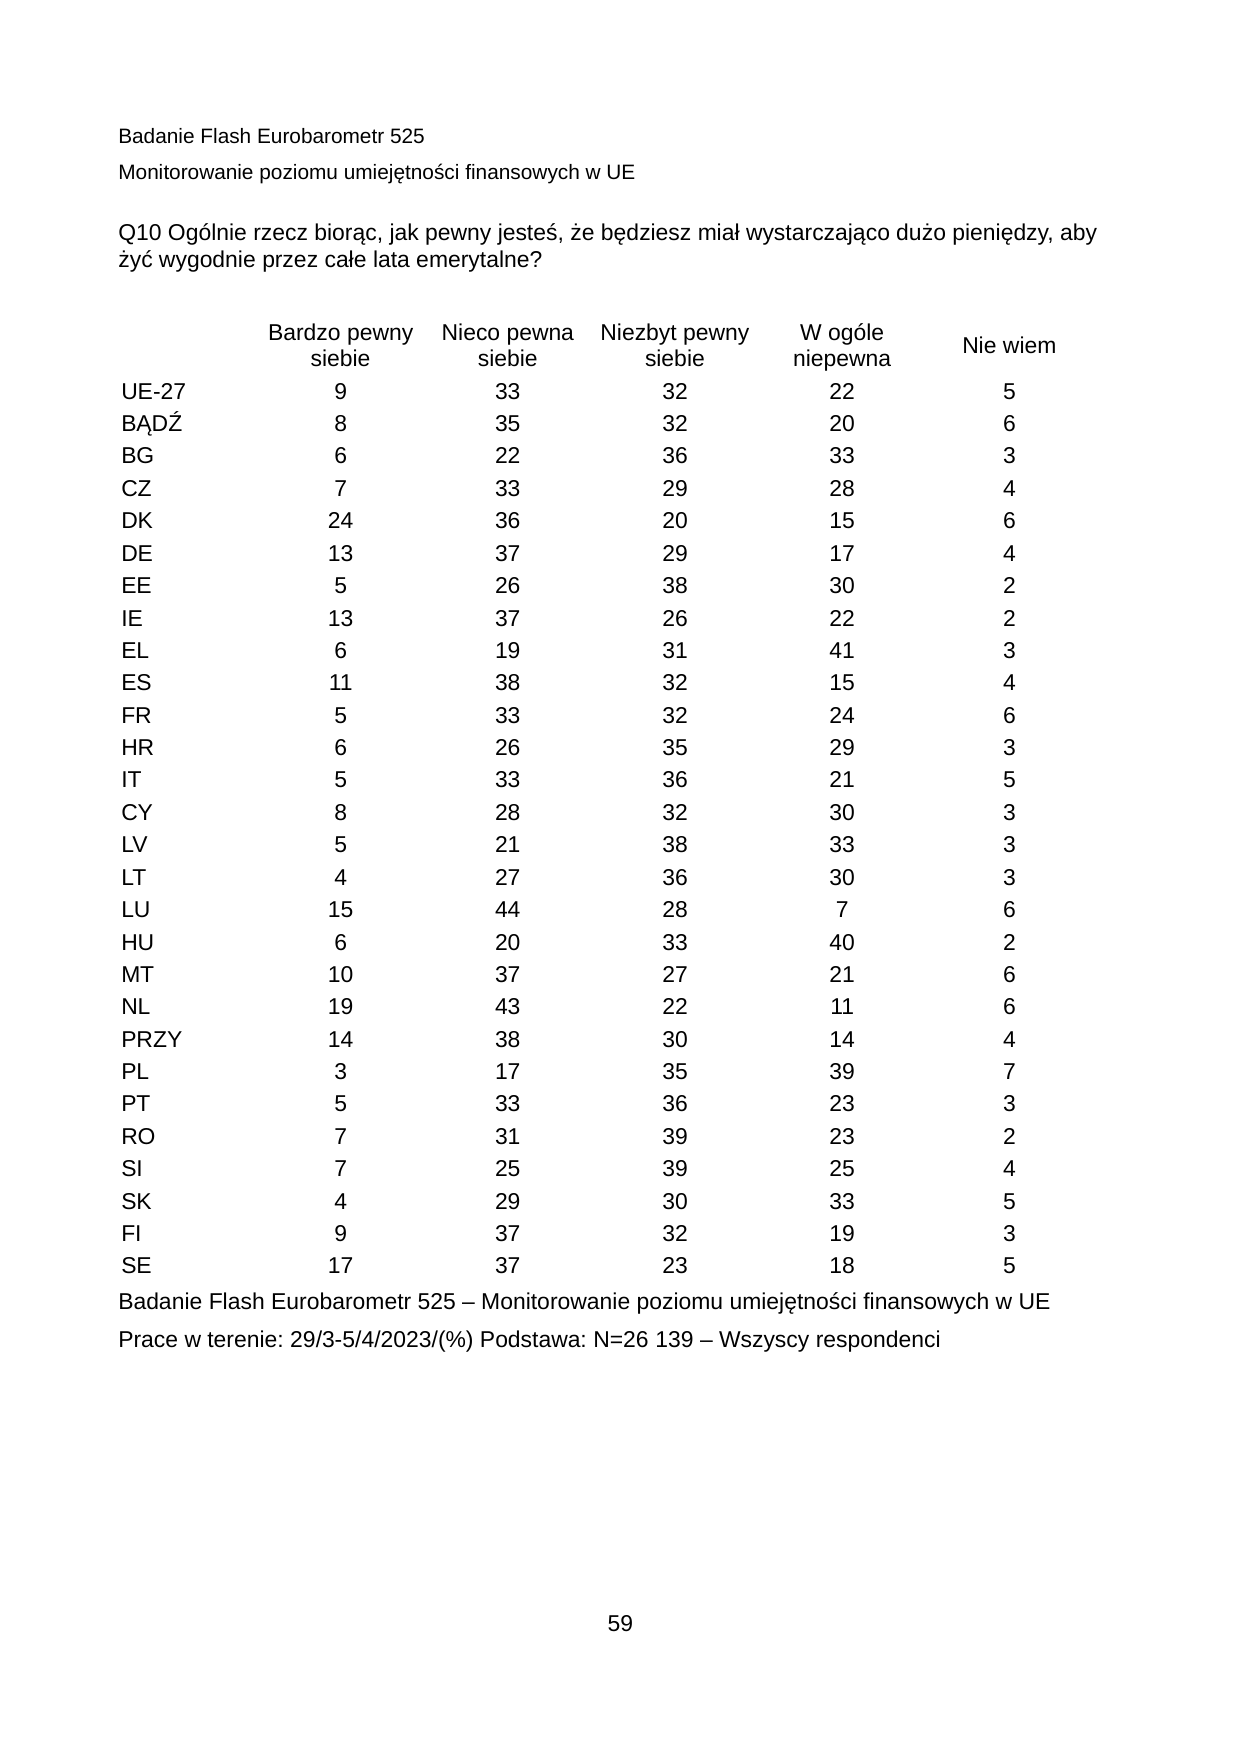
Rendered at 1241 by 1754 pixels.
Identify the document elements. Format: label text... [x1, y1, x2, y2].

table_cell 32 [591, 1217, 758, 1249]
table_header W ogóle niepewna [758, 316, 926, 375]
table_cell 7 [758, 893, 926, 925]
table_cell 5 [926, 764, 1093, 796]
table_cell BG [118, 440, 257, 472]
table_cell 38 [424, 1023, 591, 1055]
table_cell 3 [926, 634, 1093, 666]
table_cell 24 [257, 504, 424, 537]
table_cell 36 [591, 440, 758, 472]
table_cell 32 [591, 699, 758, 731]
table_cell 14 [758, 1023, 926, 1055]
text Q10 Ogólnie rzecz biorąc, jak pewny jesteś, że będziesz miał wystarczająco dużo pieniędzy, aby żyć wygodnie przez całe lata emerytalne? [118, 219, 1122, 272]
table_cell 33 [758, 440, 926, 472]
table_cell 5 [926, 1249, 1093, 1282]
table_cell 23 [758, 1120, 926, 1152]
table_cell 4 [926, 537, 1093, 569]
table_cell 6 [257, 440, 424, 472]
table_cell 30 [591, 1023, 758, 1055]
table_cell 43 [424, 990, 591, 1023]
table_cell 37 [424, 1217, 591, 1249]
table_header [118, 316, 257, 375]
table_cell 19 [424, 634, 591, 666]
table_cell 28 [591, 893, 758, 925]
table_cell UE-27 [118, 375, 257, 407]
table_cell 6 [926, 990, 1093, 1023]
table_cell 20 [424, 925, 591, 958]
table_cell 7 [926, 1055, 1093, 1087]
table_cell 23 [591, 1249, 758, 1282]
table_cell 30 [758, 569, 926, 601]
table_cell DK [118, 504, 257, 537]
table_cell 6 [257, 925, 424, 958]
table_cell 7 [257, 1152, 424, 1184]
table_cell IE [118, 601, 257, 634]
table_cell 27 [591, 958, 758, 990]
table_cell 23 [758, 1088, 926, 1120]
table_cell 6 [257, 731, 424, 763]
table_cell 7 [257, 472, 424, 504]
table_cell 36 [424, 504, 591, 537]
table_cell 41 [758, 634, 926, 666]
table_cell 22 [424, 440, 591, 472]
table_cell 6 [926, 699, 1093, 731]
table_cell 3 [926, 828, 1093, 861]
table_cell 17 [758, 537, 926, 569]
table_cell 6 [926, 893, 1093, 925]
table_cell 3 [926, 731, 1093, 763]
table_cell 7 [257, 1120, 424, 1152]
table_cell DE [118, 537, 257, 569]
table_cell LT [118, 861, 257, 893]
table_cell RO [118, 1120, 257, 1152]
table_cell LV [118, 828, 257, 861]
table_cell 26 [424, 569, 591, 601]
table_cell 44 [424, 893, 591, 925]
table_cell 33 [424, 472, 591, 504]
table_cell 27 [424, 861, 591, 893]
table_cell EE [118, 569, 257, 601]
table_cell 33 [758, 828, 926, 861]
table_cell 17 [257, 1249, 424, 1282]
table_cell 9 [257, 375, 424, 407]
table_cell 22 [591, 990, 758, 1023]
table_cell 13 [257, 601, 424, 634]
table_cell 37 [424, 958, 591, 990]
table_cell 21 [424, 828, 591, 861]
table_cell 30 [758, 861, 926, 893]
table_cell ES [118, 666, 257, 699]
table_cell 33 [424, 1088, 591, 1120]
table_cell 3 [926, 1217, 1093, 1249]
table_cell HR [118, 731, 257, 763]
table_cell 36 [591, 764, 758, 796]
table_cell 3 [926, 1088, 1093, 1120]
table_cell 35 [591, 731, 758, 763]
table_cell 6 [926, 407, 1093, 439]
table_cell 33 [424, 699, 591, 731]
table_cell 28 [424, 796, 591, 828]
table_header Nie wiem [926, 316, 1093, 375]
table_cell 4 [926, 472, 1093, 504]
table_cell SE [118, 1249, 257, 1282]
table_cell 31 [591, 634, 758, 666]
table_cell CZ [118, 472, 257, 504]
table_cell 29 [591, 537, 758, 569]
table_cell PL [118, 1055, 257, 1087]
table_cell 33 [591, 925, 758, 958]
table_cell 32 [591, 407, 758, 439]
table_cell 3 [257, 1055, 424, 1087]
table_header Nieco pewna siebie [424, 316, 591, 375]
table_cell 4 [926, 1152, 1093, 1184]
table_cell 5 [926, 1185, 1093, 1217]
table_cell 32 [591, 796, 758, 828]
table_cell 37 [424, 601, 591, 634]
table_cell 18 [758, 1249, 926, 1282]
table_cell BĄDŹ [118, 407, 257, 439]
table_cell 21 [758, 764, 926, 796]
table_cell 22 [758, 375, 926, 407]
table_cell 33 [424, 375, 591, 407]
table_cell 3 [926, 861, 1093, 893]
table_cell 5 [257, 828, 424, 861]
table_cell 11 [758, 990, 926, 1023]
table_cell FR [118, 699, 257, 731]
table_cell 28 [758, 472, 926, 504]
table_cell 33 [424, 764, 591, 796]
table_cell NL [118, 990, 257, 1023]
table_cell 3 [926, 440, 1093, 472]
table_cell 39 [591, 1120, 758, 1152]
table_cell 15 [758, 504, 926, 537]
table_cell 38 [591, 569, 758, 601]
text Badanie Flash Eurobarometr 525 – Monitorowanie poziomu umiejętności finansowych w UE [118, 1288, 1122, 1314]
table_cell 19 [257, 990, 424, 1023]
table_cell CY [118, 796, 257, 828]
table_cell 37 [424, 537, 591, 569]
table_cell 13 [257, 537, 424, 569]
table_cell 2 [926, 569, 1093, 601]
table_cell 37 [424, 1249, 591, 1282]
table_cell 30 [591, 1185, 758, 1217]
table_cell 4 [257, 861, 424, 893]
table_cell 6 [926, 958, 1093, 990]
text Prace w terenie: 29/3-5/4/2023/(%) Podstawa: N=26 139 – Wszyscy respondenci [118, 1326, 1122, 1352]
table_cell 4 [926, 666, 1093, 699]
table_cell 8 [257, 407, 424, 439]
table_cell 6 [926, 504, 1093, 537]
table_cell 19 [758, 1217, 926, 1249]
table_cell 38 [424, 666, 591, 699]
table_cell 35 [424, 407, 591, 439]
table_cell 5 [926, 375, 1093, 407]
table_cell 2 [926, 1120, 1093, 1152]
table_cell 4 [926, 1023, 1093, 1055]
table_cell FI [118, 1217, 257, 1249]
table_cell 30 [758, 796, 926, 828]
table_cell LU [118, 893, 257, 925]
table_cell 21 [758, 958, 926, 990]
table_cell 32 [591, 375, 758, 407]
table_cell 29 [424, 1185, 591, 1217]
table_cell 15 [257, 893, 424, 925]
table_cell 26 [424, 731, 591, 763]
table_cell 32 [591, 666, 758, 699]
table_cell PRZY [118, 1023, 257, 1055]
table_cell 31 [424, 1120, 591, 1152]
table_cell 25 [424, 1152, 591, 1184]
table_cell PT [118, 1088, 257, 1120]
table_cell SI [118, 1152, 257, 1184]
table_header Niezbyt pewny siebie [591, 316, 758, 375]
table_cell 29 [591, 472, 758, 504]
table_cell 24 [758, 699, 926, 731]
table_header Bardzo pewny siebie [257, 316, 424, 375]
table_cell 25 [758, 1152, 926, 1184]
table_cell 5 [257, 764, 424, 796]
table_cell 29 [758, 731, 926, 763]
table_cell MT [118, 958, 257, 990]
table_cell SK [118, 1185, 257, 1217]
table_cell 15 [758, 666, 926, 699]
table_cell 39 [591, 1152, 758, 1184]
table_cell 6 [257, 634, 424, 666]
table_cell 2 [926, 925, 1093, 958]
table_cell 5 [257, 699, 424, 731]
table_cell IT [118, 764, 257, 796]
table_cell 4 [257, 1185, 424, 1217]
table_cell 3 [926, 796, 1093, 828]
table_cell 17 [424, 1055, 591, 1087]
table_cell HU [118, 925, 257, 958]
table_cell 5 [257, 569, 424, 601]
table_cell 36 [591, 1088, 758, 1120]
table_cell 39 [758, 1055, 926, 1087]
table_cell 2 [926, 601, 1093, 634]
table_cell 10 [257, 958, 424, 990]
table_cell 14 [257, 1023, 424, 1055]
table_cell 40 [758, 925, 926, 958]
table_cell 20 [758, 407, 926, 439]
table_cell 22 [758, 601, 926, 634]
table_cell 5 [257, 1088, 424, 1120]
table_cell 36 [591, 861, 758, 893]
table_cell 8 [257, 796, 424, 828]
table_cell 26 [591, 601, 758, 634]
table_cell 9 [257, 1217, 424, 1249]
table_cell 20 [591, 504, 758, 537]
table_cell 35 [591, 1055, 758, 1087]
table_cell 33 [758, 1185, 926, 1217]
table_cell 11 [257, 666, 424, 699]
table_cell 38 [591, 828, 758, 861]
table_cell EL [118, 634, 257, 666]
